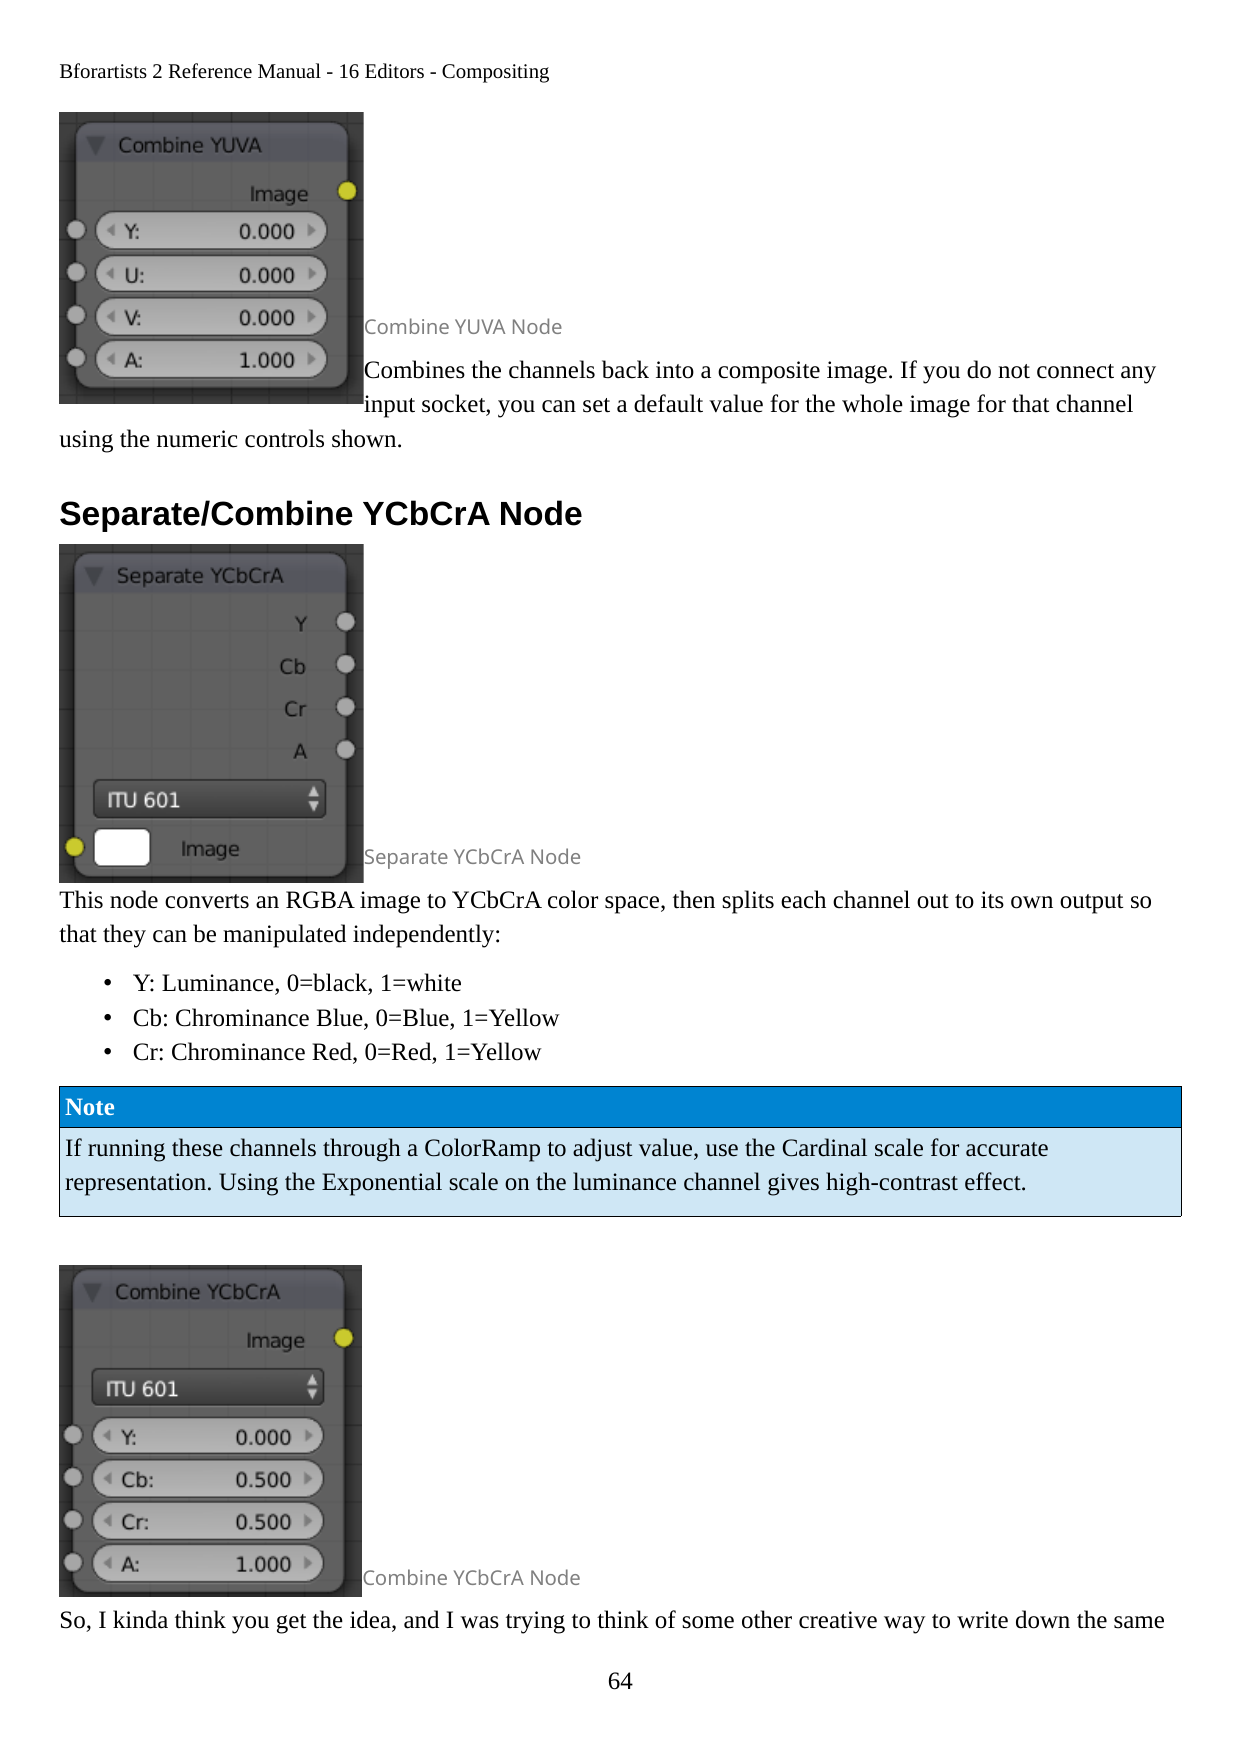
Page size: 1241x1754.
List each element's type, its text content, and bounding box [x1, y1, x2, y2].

text Combines the channels back into a composite image. If you do not connect any input socket, you can set a default value for the whole image for that channel using the numeric controls shown. [59, 355, 1181, 452]
picture [59, 544, 364, 883]
text This node converts an RGBA image to YCbCrA color space, then splits each channel out to its own output so that they can be manipulated independently: [59, 885, 1181, 948]
list Y: Luminance, 0=black, 1=white [103, 968, 1181, 997]
table_cell If running these channels through a ColorRamp to adjust value, use the Cardinal scale for accurate representation. Using the Exponential scale on the luminance channel gives high-contrast effect. [60, 1128, 1181, 1216]
list Cb: Chrominance Blue, 0=Blue, 1=Yellow [103, 1003, 1181, 1032]
picture [59, 112, 364, 404]
text Combine YCbCrA Node [362, 1560, 1181, 1591]
table_header Note [60, 1087, 1181, 1127]
picture [59, 1265, 362, 1597]
list Cr: Chrominance Red, 0=Red, 1=Yellow [103, 1037, 1181, 1066]
text Combine YUVA Node [364, 309, 1181, 340]
text So, I kinda think you get the idea, and I was trying to think of some other creative way to write down the same [59, 1606, 1181, 1634]
text Separate YCbCrA Node [364, 839, 1181, 870]
subtitle Separate/Combine YCbCrA Node [59, 493, 1181, 532]
